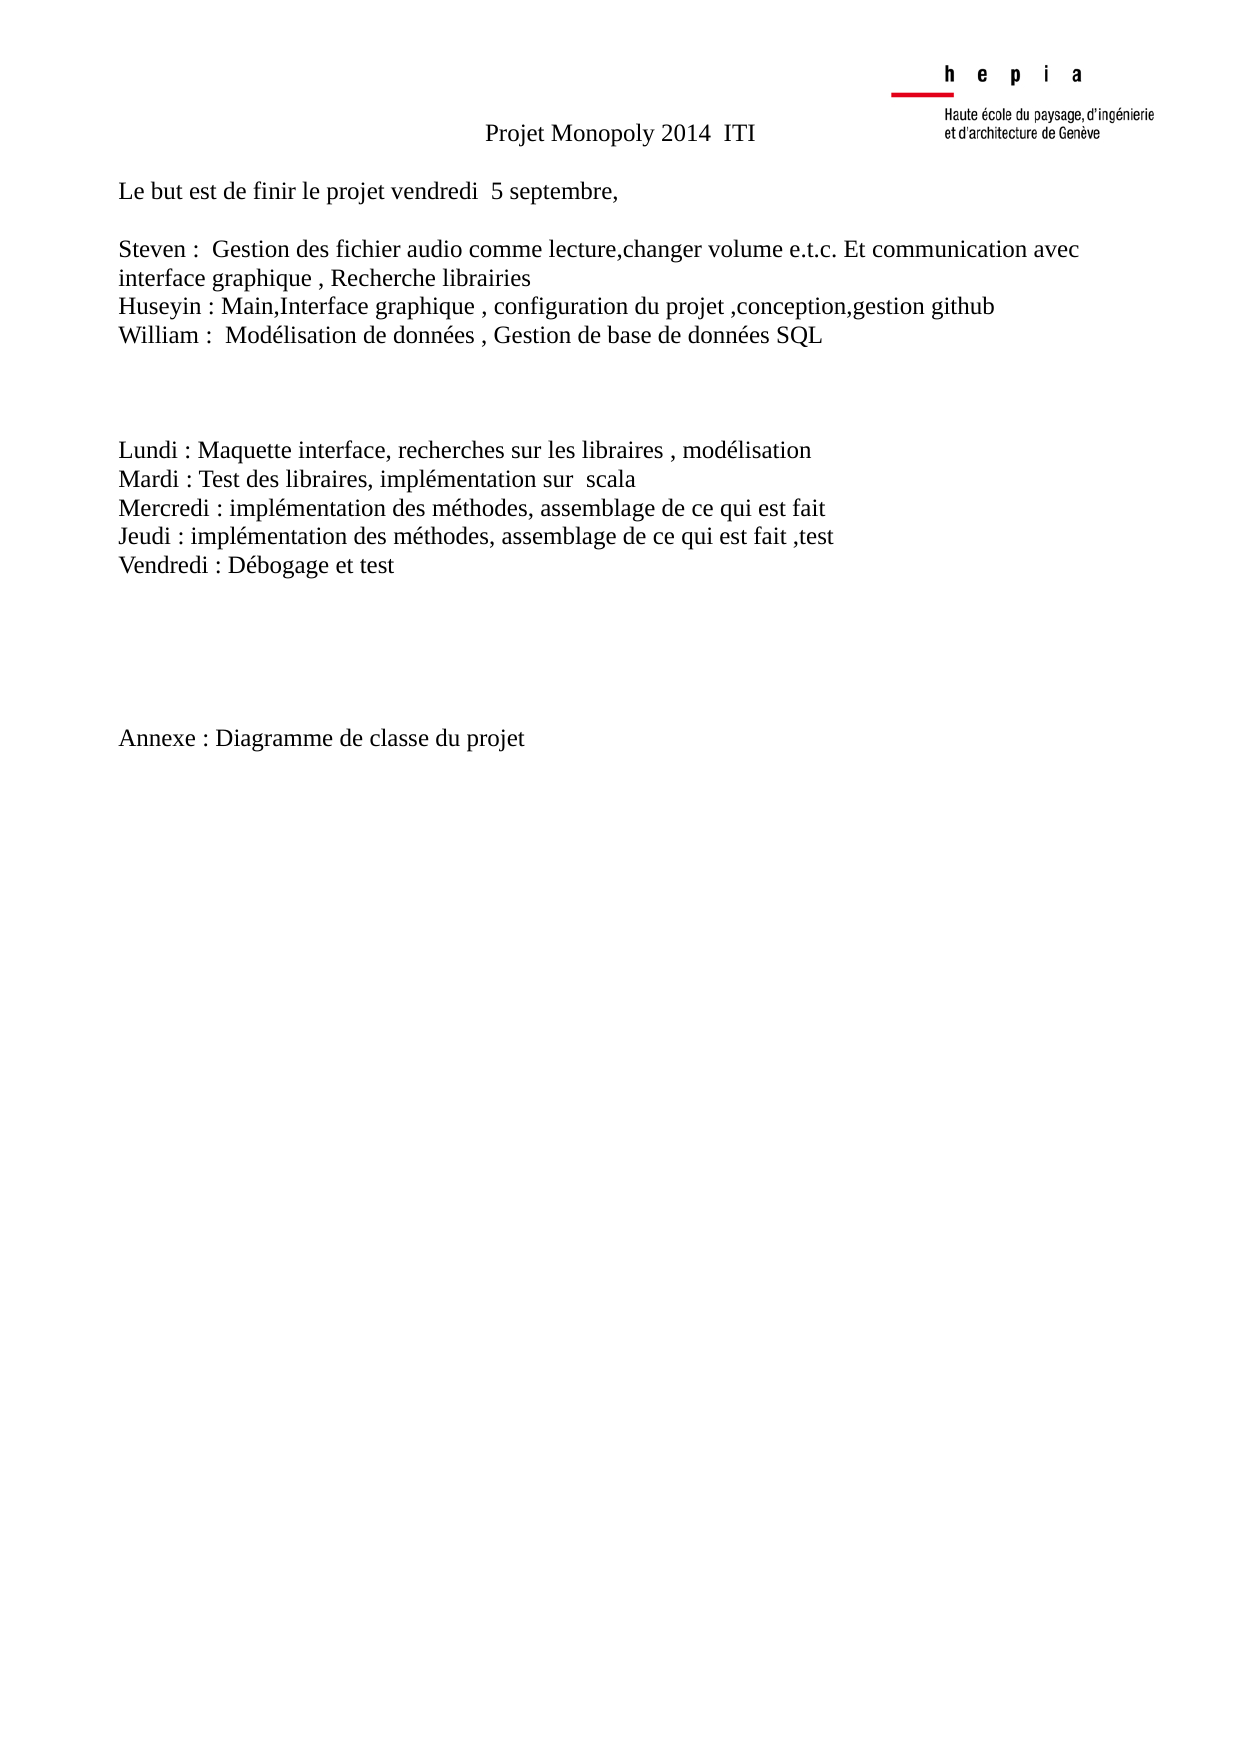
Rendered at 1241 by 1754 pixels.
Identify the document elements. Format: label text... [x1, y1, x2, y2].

text Steven : Gestion des fichier audio comme lecture,changer volume e.t.c. Et communication avec interface graphique , Recherche librairies [118, 234, 1122, 291]
text Huseyin : Main,Interface graphique , configuration du projet ,conception,gestion github [118, 291, 1122, 320]
text Jeudi : implémentation des méthodes, assemblage de ce qui est fait ,test [118, 521, 1122, 550]
picture [880, 49, 1162, 150]
text Annexe : Diagramme de classe du projet [118, 723, 1122, 751]
text William : Modélisation de données , Gestion de base de données SQL [118, 320, 1122, 349]
text Mardi : Test des libraires, implémentation sur scala [118, 464, 1122, 493]
text Vendredi : Débogage et test [118, 550, 1122, 579]
text Le but est de finir le projet vendredi 5 septembre, [118, 176, 1122, 205]
text Mercredi : implémentation des méthodes, assemblage de ce qui est fait [118, 493, 1122, 521]
text Lundi : Maquette interface, recherches sur les libraires , modélisation [118, 435, 1122, 464]
